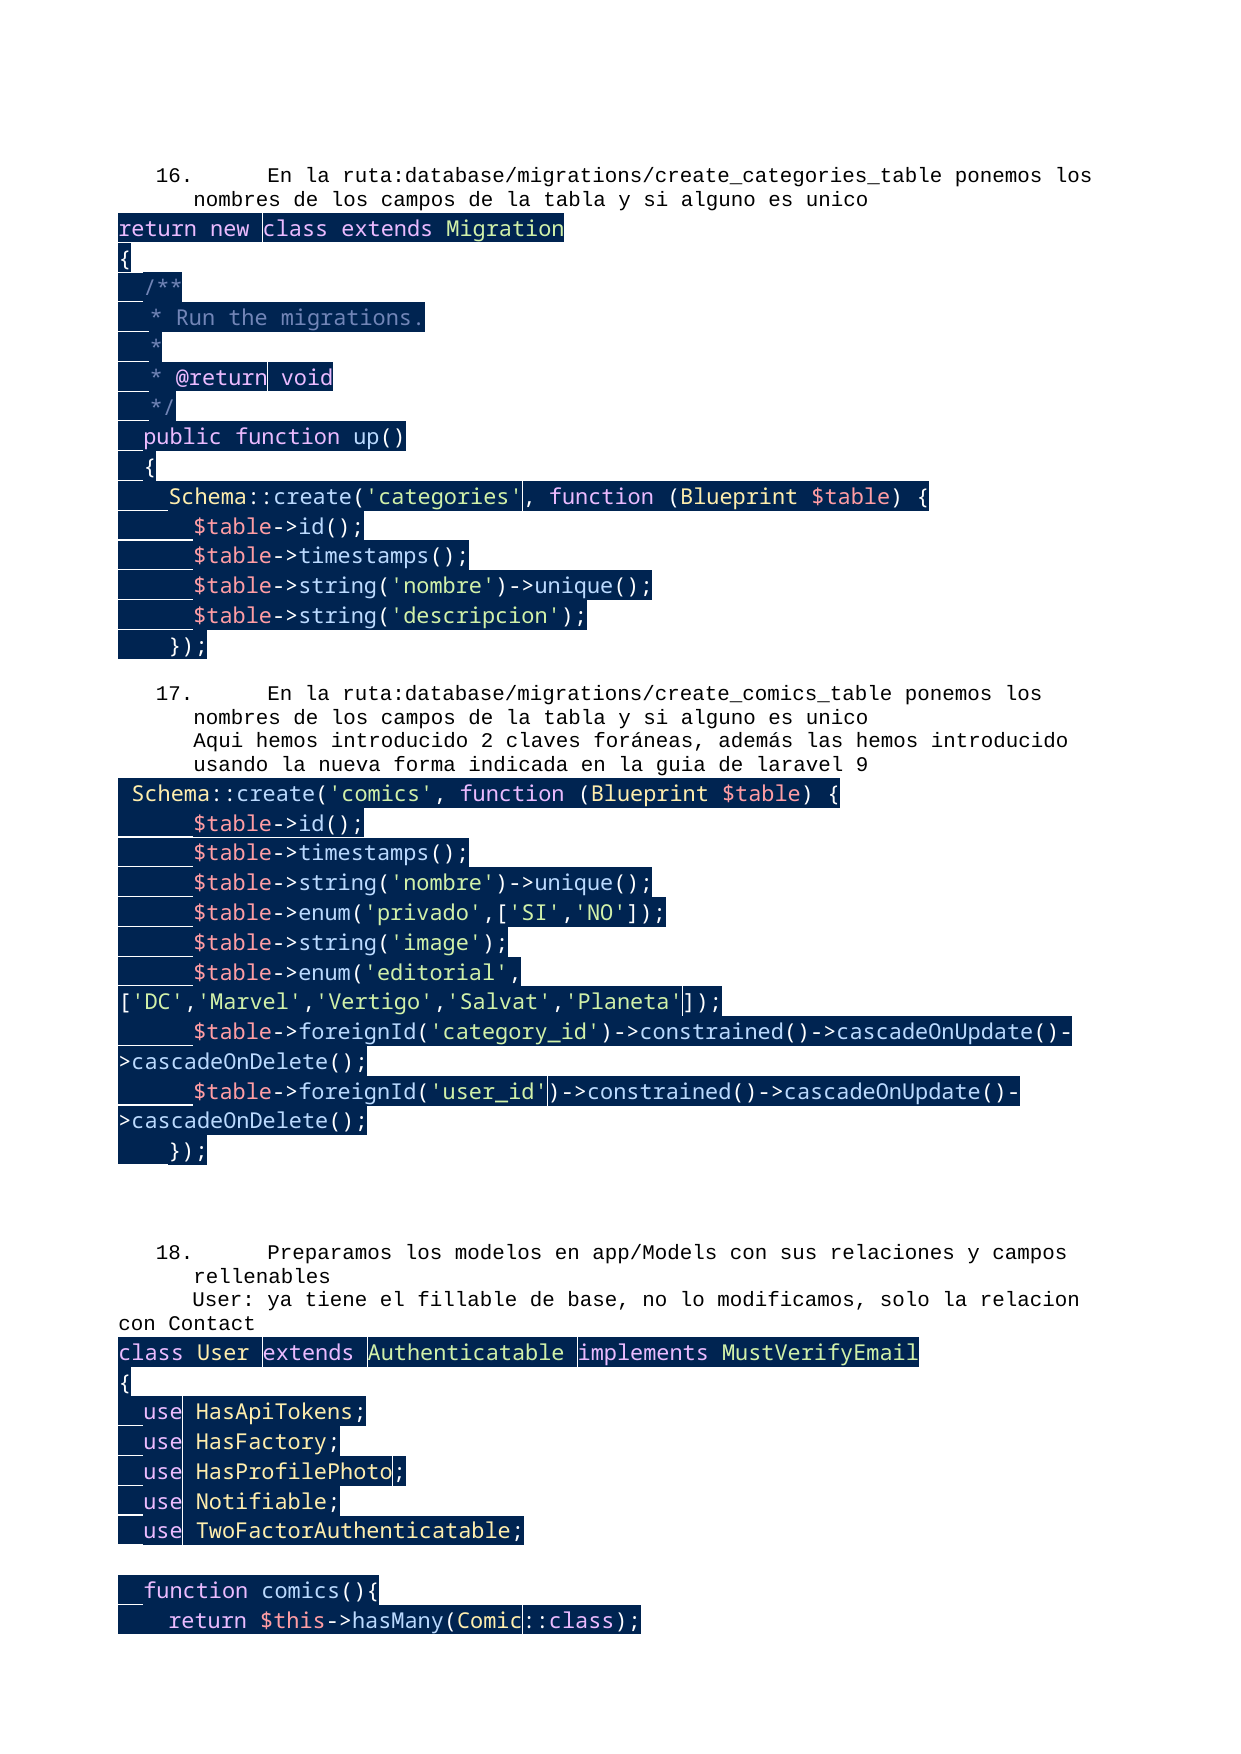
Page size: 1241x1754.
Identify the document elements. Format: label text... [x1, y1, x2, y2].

text $table->enum('editorial',['DC','Marvel','Vertigo','Salvat','Planeta']); [118, 957, 1122, 1016]
text $table->enum('privado',['SI','NO']); [118, 897, 1122, 927]
text */ [118, 391, 1122, 421]
text * @return void [118, 362, 1122, 391]
text { [118, 242, 1122, 272]
text $table->string('nombre')->unique(); [118, 570, 1122, 600]
text $table->id(); [118, 808, 1122, 837]
text $table->timestamps(); [118, 837, 1122, 867]
list En la ruta:database/migrations/create_comics_table ponemos los nombres de los campos de la tabla y si alguno es unico [156, 683, 1122, 731]
text }); [118, 630, 1122, 659]
text $table->timestamps(); [118, 540, 1122, 570]
text use Notifiable; [118, 1486, 1122, 1516]
text $table->string('nombre')->unique(); [118, 867, 1122, 897]
text public function up() [118, 421, 1122, 451]
text $table->string('descripcion'); [118, 600, 1122, 630]
text $table->string('image'); [118, 927, 1122, 957]
text Schema::create('categories', function (Blueprint $table) { [118, 481, 1122, 511]
list Preparamos los modelos en app/Models con sus relaciones y campos rellenables [156, 1242, 1122, 1289]
text * [118, 332, 1122, 362]
text use HasApiTokens; [118, 1396, 1122, 1426]
text { [118, 451, 1122, 481]
text $table->id(); [118, 511, 1122, 540]
text User: ya tiene el fillable de base, no lo modificamos, solo la relacion con Contact [118, 1289, 1122, 1337]
text function comics(){ [118, 1575, 1122, 1605]
text Schema::create('comics', function (Blueprint $table) { [118, 778, 1122, 808]
text }); [118, 1135, 1122, 1165]
list Aqui hemos introducido 2 claves foráneas, además las hemos introducido usando la nueva forma indicada en la guia de laravel 9 [156, 731, 1122, 778]
list En la ruta:database/migrations/create_categories_table ponemos los nombres de los campos de la tabla y si alguno es unico [156, 165, 1122, 213]
text /** [118, 272, 1122, 302]
text * Run the migrations. [118, 302, 1122, 332]
text $table->foreignId('category_id')->constrained()->cascadeOnUpdate()->cascadeOnDelete(); [118, 1016, 1122, 1076]
text return new class extends Migration [118, 213, 1122, 242]
text return $this->hasMany(Comic::class); [118, 1605, 1122, 1634]
text class User extends Authenticatable implements MustVerifyEmail [118, 1337, 1122, 1367]
text { [118, 1367, 1122, 1396]
text use TwoFactorAuthenticatable; [118, 1516, 1122, 1545]
text use HasProfilePhoto; [118, 1456, 1122, 1486]
text use HasFactory; [118, 1426, 1122, 1456]
text $table->foreignId('user_id')->constrained()->cascadeOnUpdate()->cascadeOnDelete(); [118, 1076, 1122, 1135]
